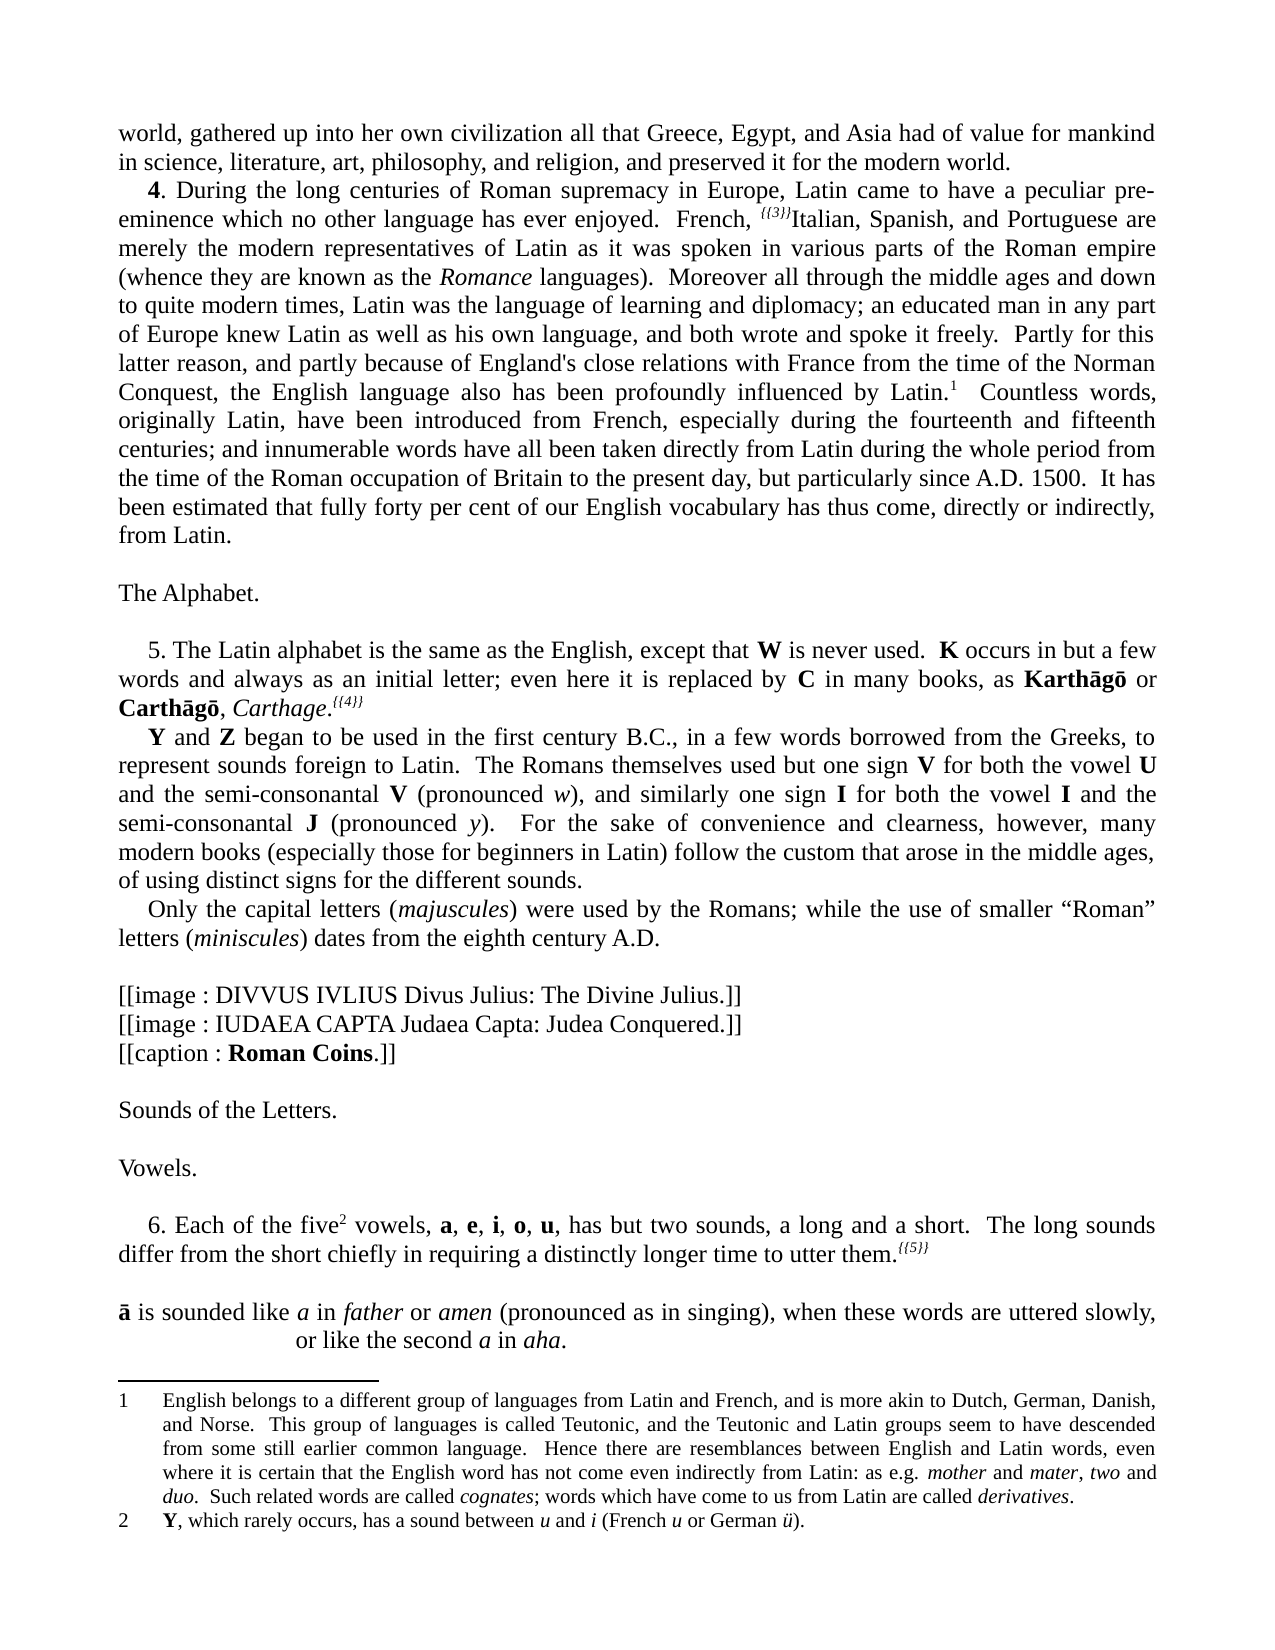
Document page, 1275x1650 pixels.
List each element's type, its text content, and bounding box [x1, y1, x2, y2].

text ā is sounded like a in father or amen (pronounced as in singing), when these words are uttered slowly, or like the second a in aha. [118, 1297, 1157, 1354]
text Only the capital letters (majuscules) were used by the Romans; while the use of smaller “Roman” letters (miniscules) dates from the eighth century A.D. [118, 894, 1157, 952]
text Y, which rarely occurs, has a sound between u and i (French u or German ü). [118, 1508, 1157, 1532]
text 5. The Latin alphabet is the same as the English, except that W is never used. K occurs in but a few words and always as an initial letter; even here it is replaced by C in many books, as Karthāgō or Carthāgō, Carthage.{{4}} [118, 636, 1157, 722]
text English belongs to a different group of languages from Latin and French, and is more akin to Dutch, German, Danish, and Norse. This group of languages is called Teutonic, and the Teutonic and Latin groups seem to have descended from some still earlier common language. Hence there are resemblances between English and Latin words, even where it is certain that the English word has not come even indirectly from Latin: as e.g. mother and mater, two and duo. Such related words are called cognates; words which have come to us from Latin are called derivatives. [118, 1387, 1157, 1508]
text 6. Each of the five vowels, a, e, i, o, u, has but two sounds, a long and a short. The long sounds differ from the short chiefly in requiring a distinctly longer time to utter them.{{5}} [118, 1211, 1157, 1268]
text [[image : IUDAEA CAPTA Judaea Capta: Judea Conquered.]] [118, 1009, 1157, 1038]
text Y and Z began to be used in the first century B.C., in a few words borrowed from the Greeks, to represent sounds foreign to Latin. The Romans themselves used but one sign V for both the vowel U and the semi-consonantal V (pronounced w), and similarly one sign I for both the vowel I and the semi-consonantal J (pronounced y). For the sake of convenience and clearness, however, many modern books (especially those for beginners in Latin) follow the custom that arose in the middle ages, of using distinct signs for the different sounds. [118, 722, 1157, 894]
text world, gathered up into her own civilization all that Greece, Egypt, and Asia had of value for mankind in science, literature, art, philosophy, and religion, and preserved it for the modern world. [118, 118, 1157, 176]
text Vowels. [118, 1153, 1157, 1182]
text [[caption : Roman Coins.]] [118, 1038, 1157, 1067]
text [[image : DIVVUS IVLIUS Divus Julius: The Divine Julius.]] [118, 981, 1157, 1009]
text The Alphabet. [118, 578, 1157, 607]
text 4. During the long centuries of Roman supremacy in Europe, Latin came to have a peculiar pre-eminence which no other language has ever enjoyed. French, {{3}}Italian, Spanish, and Portuguese are merely the modern representatives of Latin as it was spoken in various parts of the Roman empire (whence they are known as the Romance languages). Moreover all through the middle ages and down to quite modern times, Latin was the language of learning and diplomacy; an educated man in any part of Europe knew Latin as well as his own language, and both wrote and spoke it freely. Partly for this latter reason, and partly because of England's close relations with France from the time of the Norman Conquest, the English language also has been profoundly influenced by Latin. Countless words, originally Latin, have been introduced from French, especially during the fourteenth and fifteenth centuries; and innumerable words have all been taken directly from Latin during the whole period from the time of the Roman occupation of Britain to the present day, but particularly since A.D. 1500. It has been estimated that fully forty per cent of our English vocabulary has thus come, directly or indirectly, from Latin. [118, 176, 1157, 549]
text Sounds of the Letters. [118, 1096, 1157, 1124]
